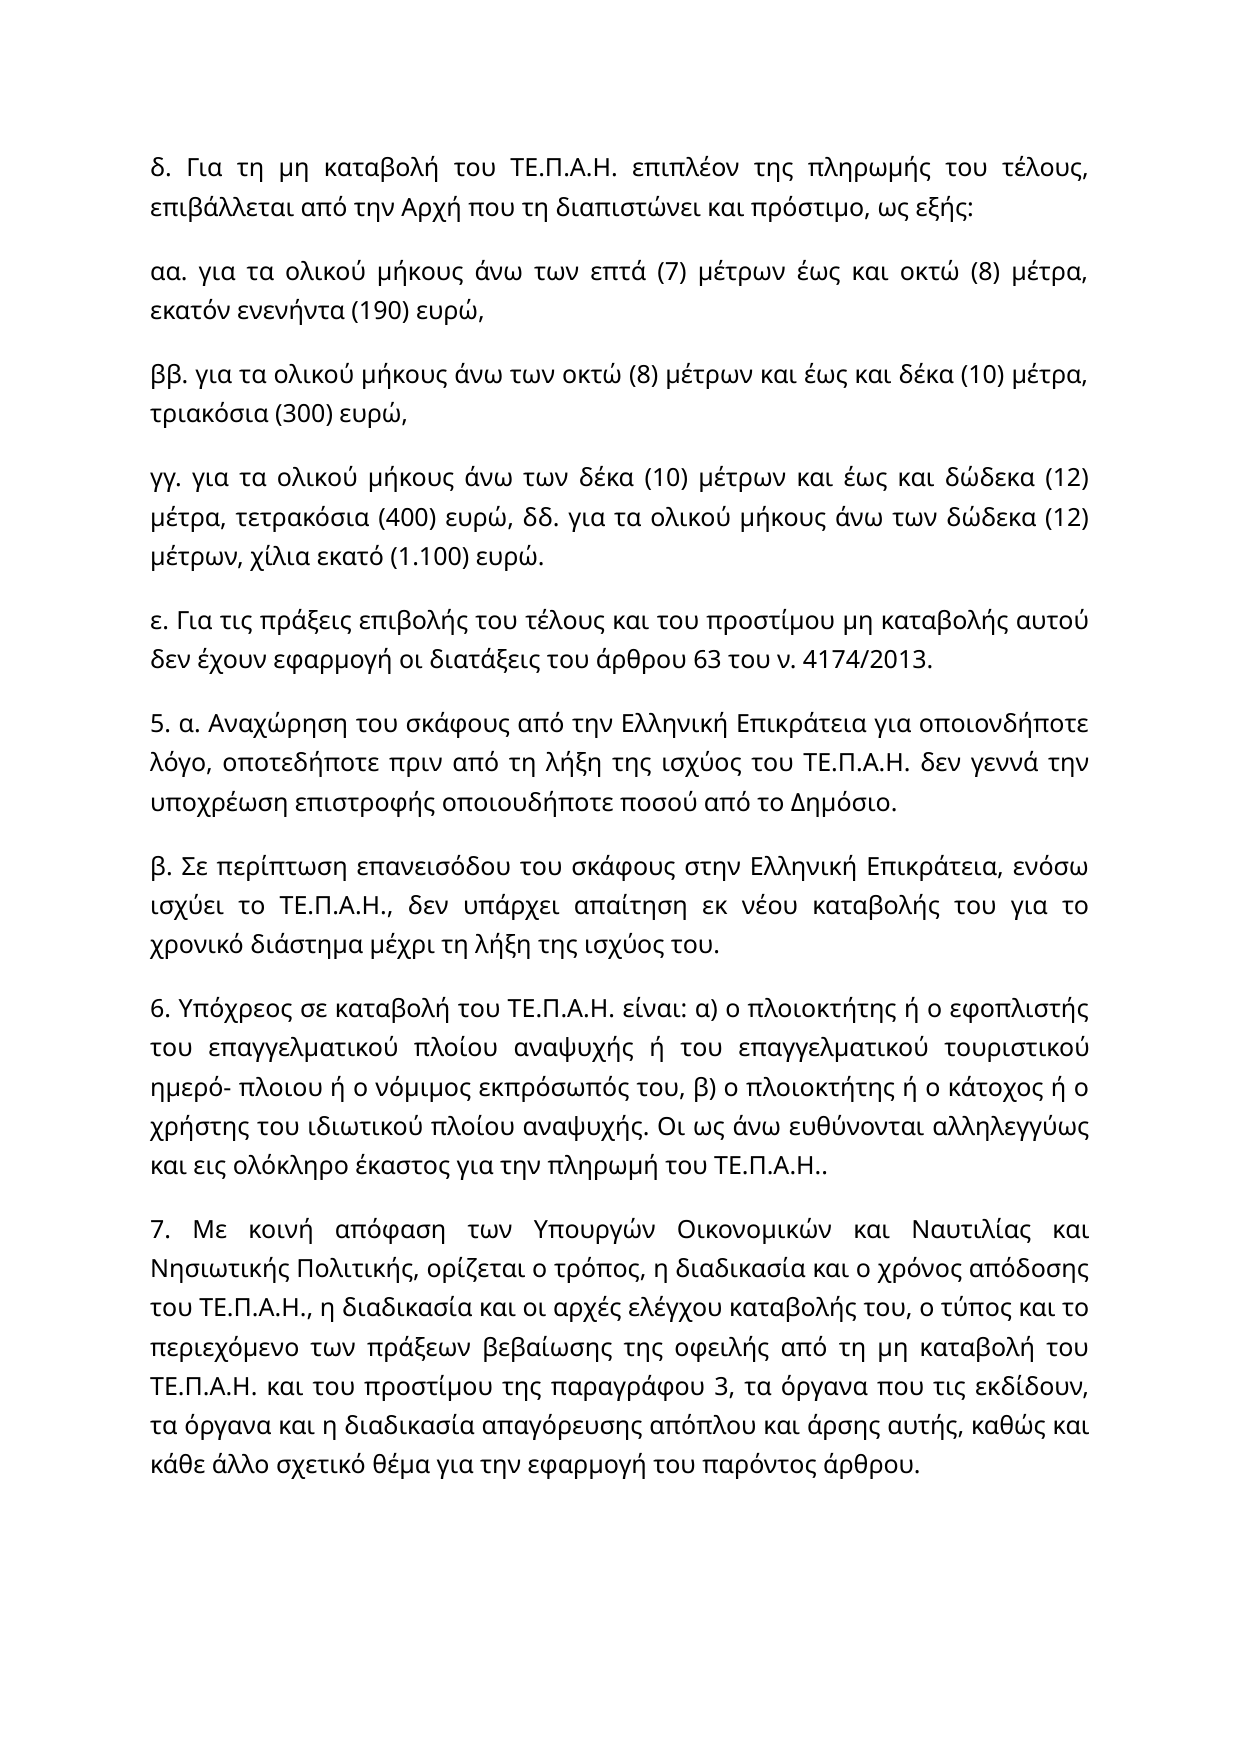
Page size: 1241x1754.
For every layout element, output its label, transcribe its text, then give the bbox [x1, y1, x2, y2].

text αα. για τα ολικού μήκους άνω των επτά (7) μέτρων έως και οκτώ (8) μέτρα, εκατόν ενενήντα (190) ευρώ, [150, 253, 1090, 327]
text β. Σε περίπτωση επανεισόδου του σκάφους στην Ελληνική Επικράτεια, ενόσω ισχύει το ΤΕ.Π.Α.Η., δεν υπάρχει απαίτηση εκ νέου καταβολής του για το χρονικό διάστημα μέχρι τη λήξη της ισχύος του. [150, 848, 1090, 961]
text ββ. για τα ολικού μήκους άνω των οκτώ (8) μέτρων και έως και δέκα (10) μέτρα, τριακόσια (300) ευρώ, [150, 357, 1090, 430]
text 7. Με κοινή απόφαση των Υπουργών Οικονομικών και Ναυτιλίας και Νησιωτικής Πολιτικής, ορίζεται ο τρόπος, η διαδικασία και ο χρόνος απόδοσης του ΤΕ.Π.Α.Η., η διαδικασία και οι αρχές ελέγχου καταβολής του, ο τύπος και το περιεχόμενο των πράξεων βεβαίωσης της οφειλής από τη μη καταβολή του ΤΕ.Π.Α.Η. και του προστίμου της παραγράφου 3, τα όργανα που τις εκδίδουν, τα όργανα και η διαδικασία απαγόρευσης απόπλου και άρσης αυτής, καθώς και κάθε άλλο σχετικό θέμα για την εφαρμογή του παρόντος άρθρου. [150, 1212, 1090, 1481]
text 5. α. Αναχώρηση του σκάφους από την Ελληνική Επικράτεια για οποιονδήποτε λόγο, οποτεδήποτε πριν από τη λήξη της ισχύος του ΤΕ.Π.Α.Η. δεν γεννά την υποχρέωση επιστροφής οποιουδήποτε ποσού από το Δημόσιο. [150, 706, 1090, 818]
text 6. Υπόχρεος σε καταβολή του ΤΕ.Π.Α.Η. είναι: α) ο πλοιοκτήτης ή ο εφοπλιστής του επαγγελματικού πλοίου αναψυχής ή του επαγγελματικού τουριστικού ημερό- πλοιου ή ο νόμιμος εκπρόσωπός του, β) ο πλοιοκτήτης ή ο κάτοχος ή ο χρήστης του ιδιωτικού πλοίου αναψυχής. Οι ως άνω ευθύνονται αλληλεγγύως και εις ολόκληρο έκαστος για την πληρωμή του ΤΕ.Π.Α.Η.. [150, 991, 1090, 1182]
text γγ. για τα ολικού μήκους άνω των δέκα (10) μέτρων και έως και δώδεκα (12) μέτρα, τετρακόσια (400) ευρώ, δδ. για τα ολικού μήκους άνω των δώδεκα (12) μέτρων, χίλια εκατό (1.100) ευρώ. [150, 460, 1090, 572]
text ε. Για τις πράξεις επιβολής του τέλους και του προστίμου μη καταβολής αυτού δεν έχουν εφαρμογή οι διατάξεις του άρθρου 63 του ν. 4174/2013. [150, 602, 1090, 676]
text δ. Για τη μη καταβολή του ΤΕ.Π.Α.Η. επιπλέον της πληρωμής του τέλους, επιβάλλεται από την Aρχή που τη διαπιστώνει και πρόστιμο, ως εξής: [150, 150, 1090, 223]
